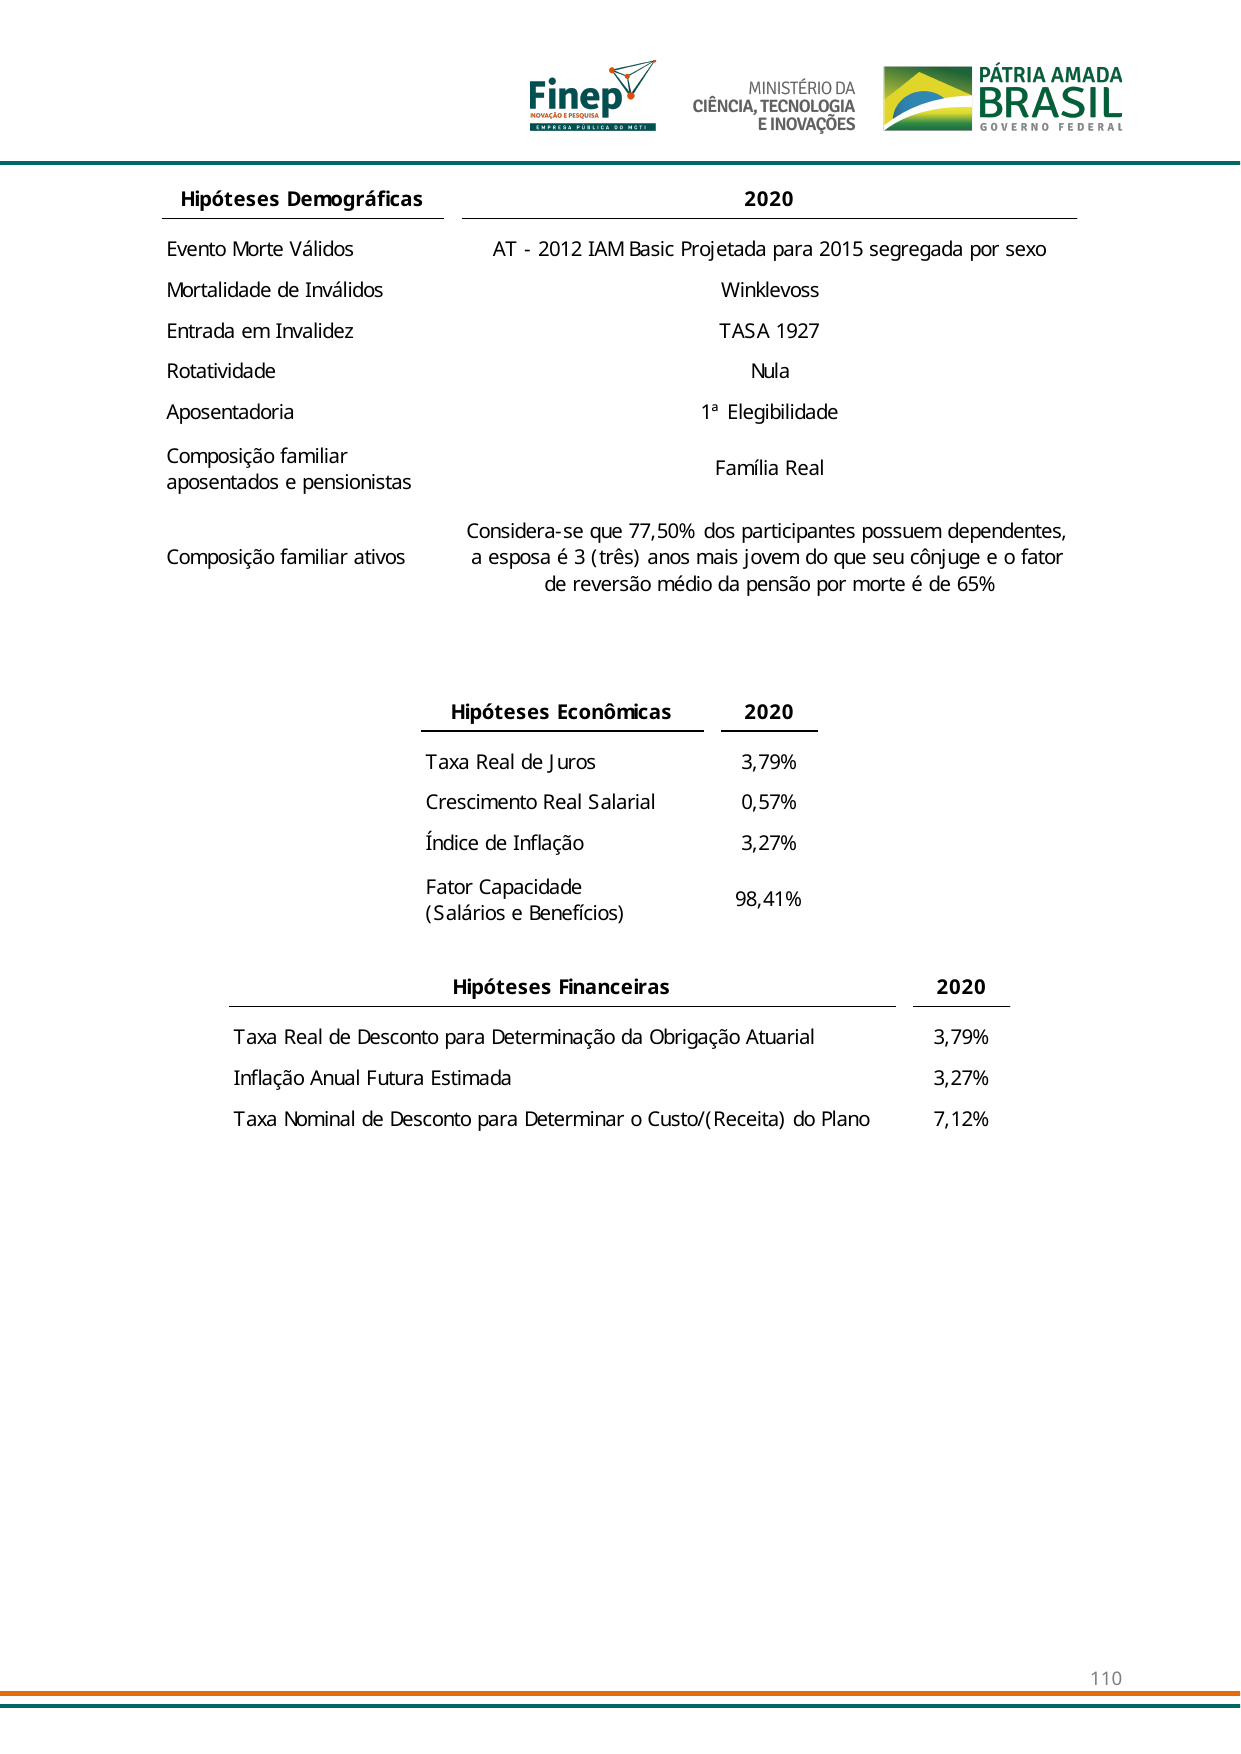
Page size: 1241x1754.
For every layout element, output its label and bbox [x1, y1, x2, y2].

picture [530, 60, 1123, 134]
